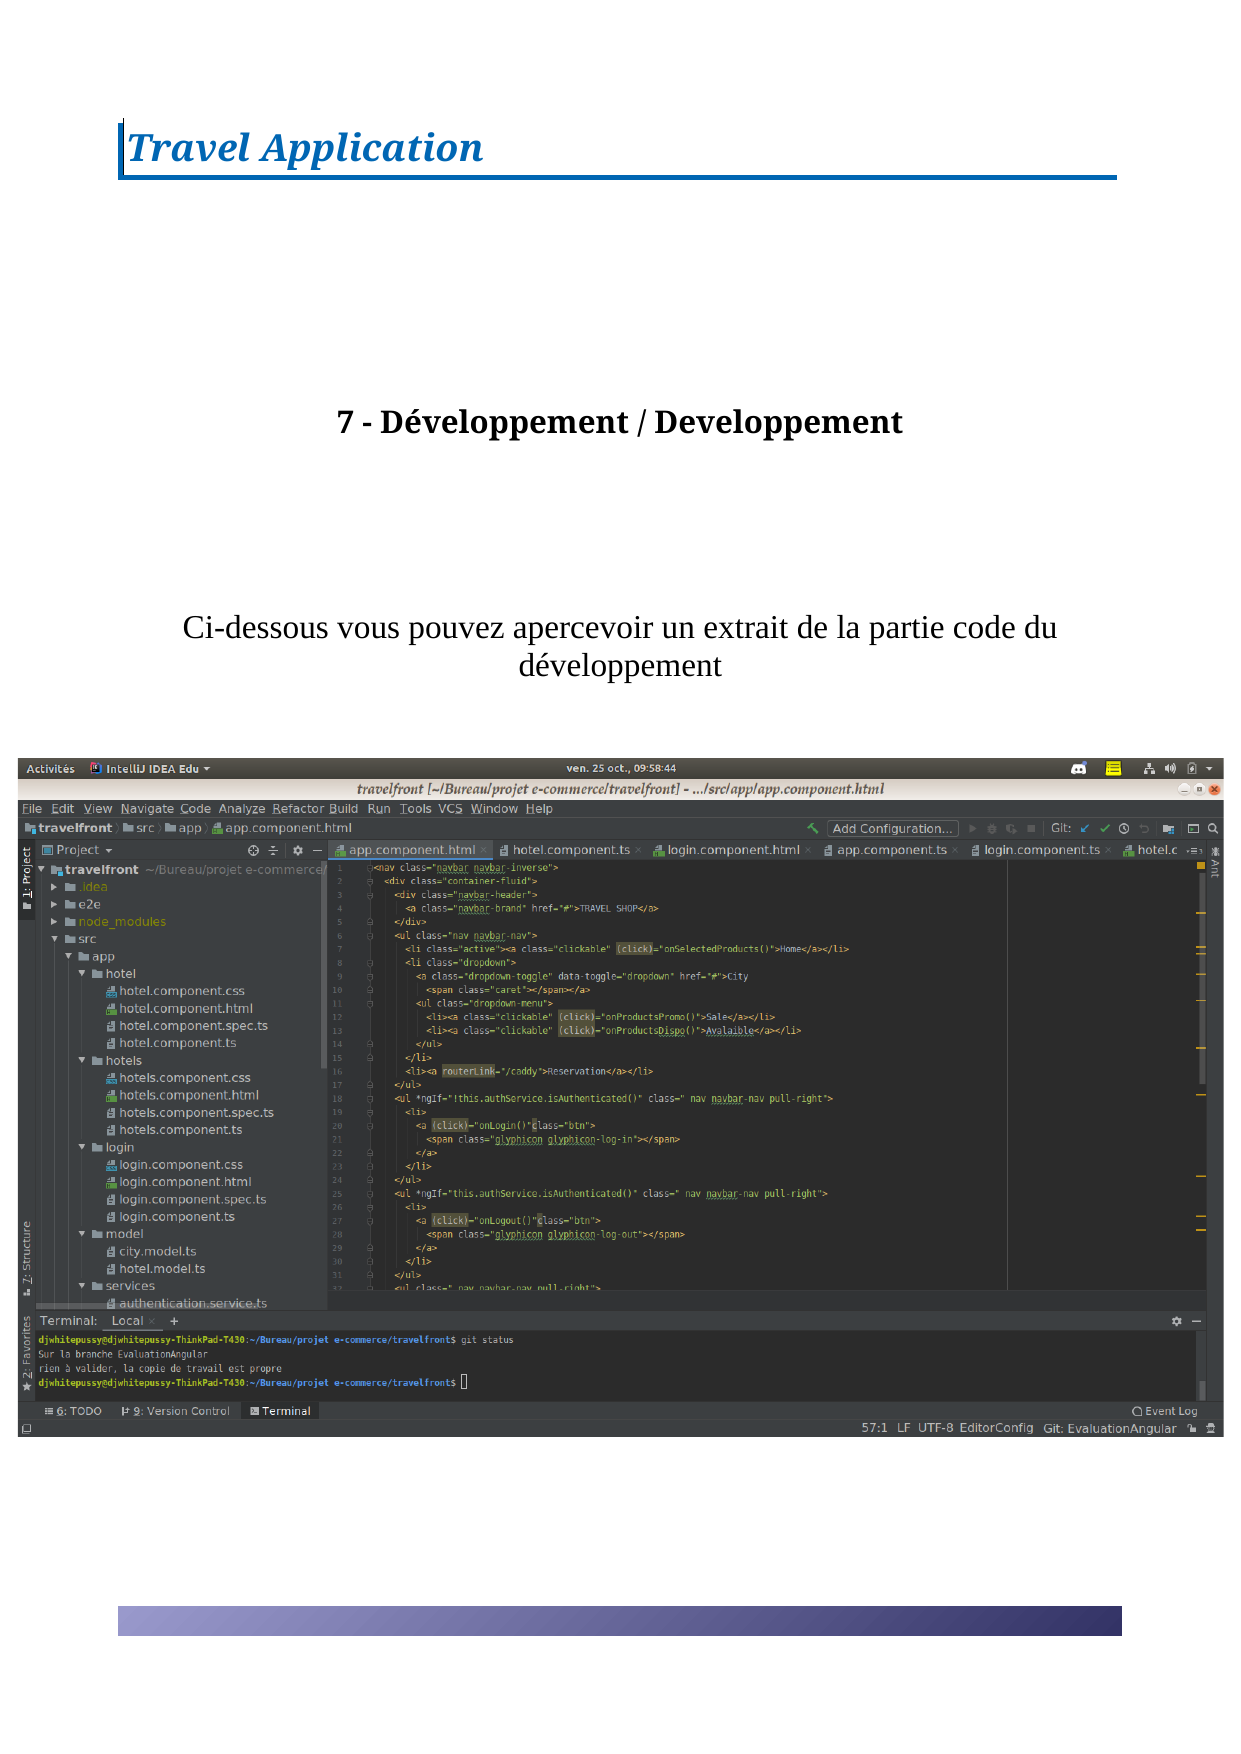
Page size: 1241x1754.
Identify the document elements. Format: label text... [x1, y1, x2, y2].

text Ci-dessous vous pouvez apercevoir un extrait de la partie code du développement [118, 607, 1122, 684]
picture [17, 758, 1224, 1437]
text 7 - Développement / Developpement [118, 400, 1122, 442]
